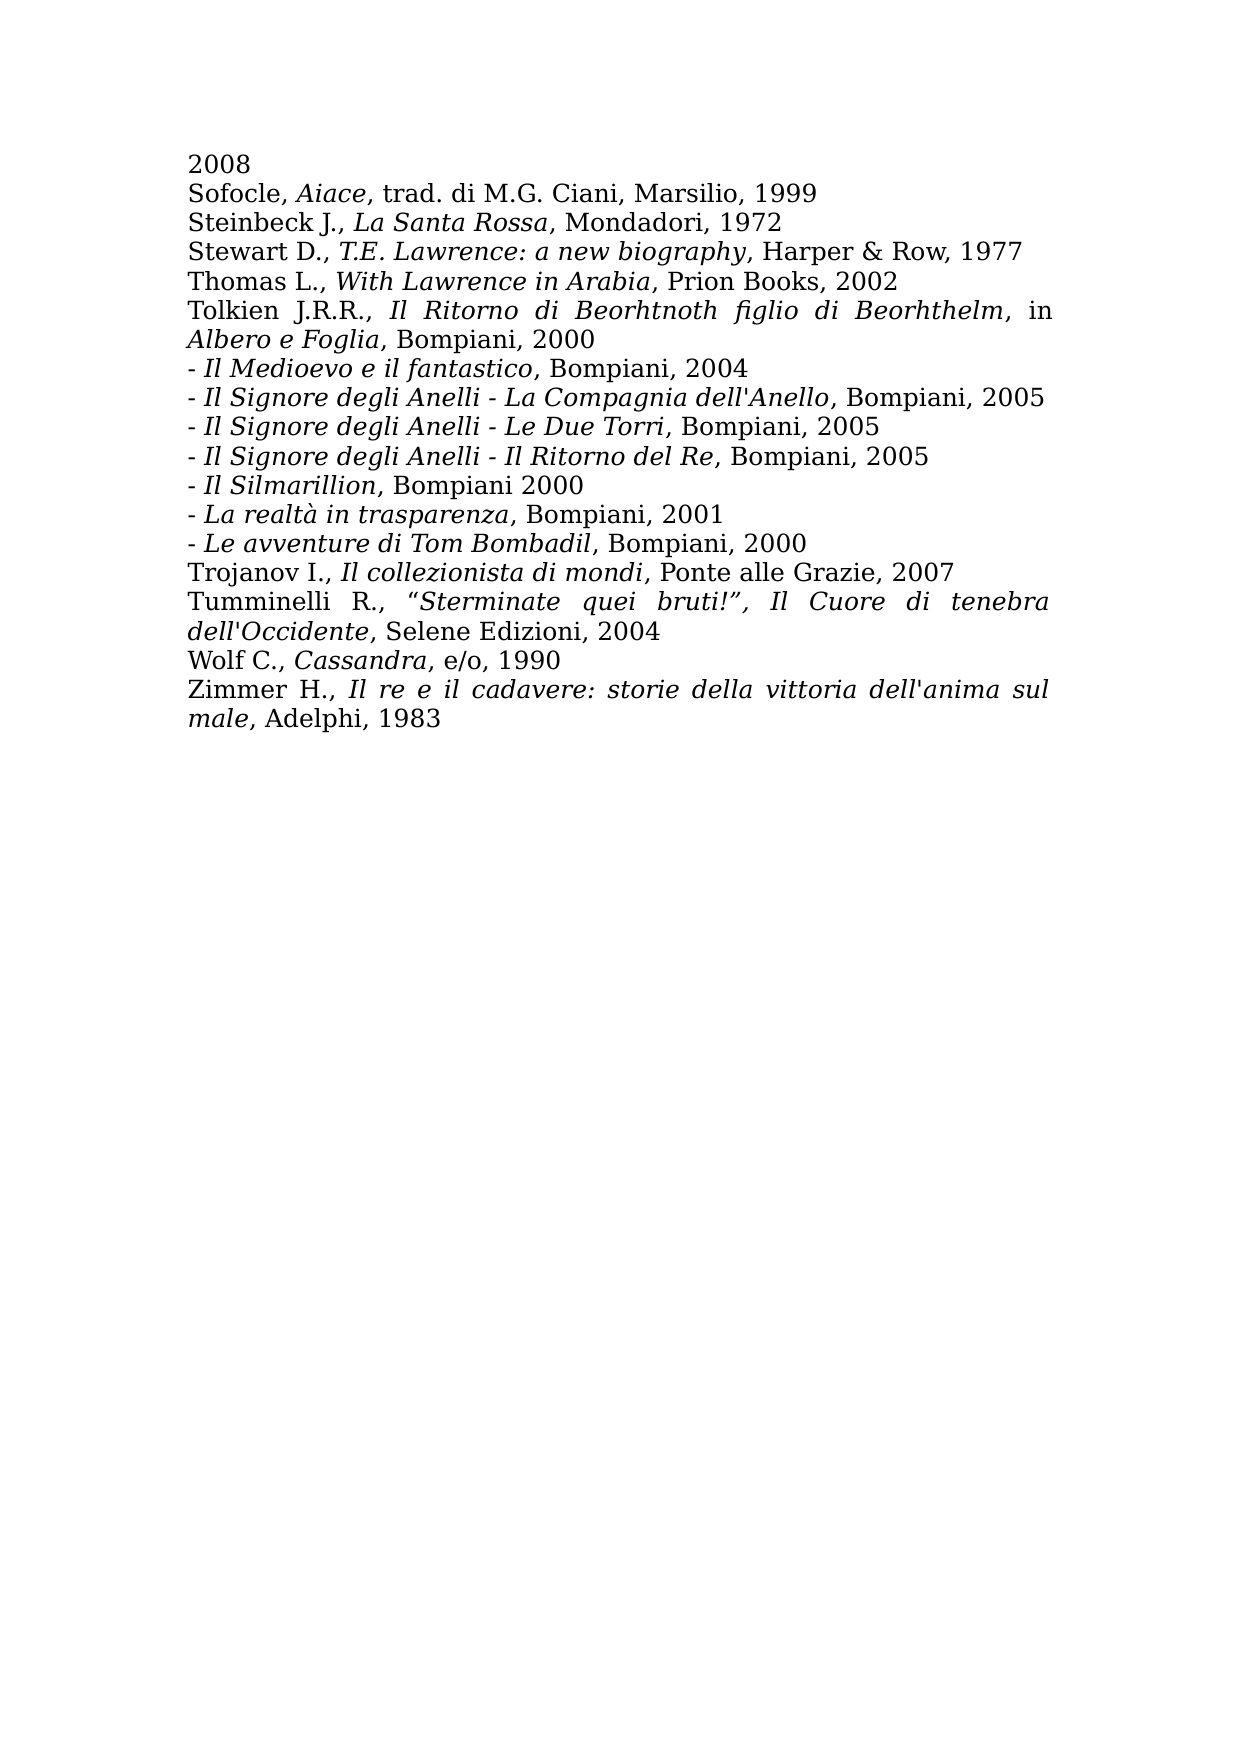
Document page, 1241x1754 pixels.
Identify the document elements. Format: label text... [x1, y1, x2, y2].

text Tolkien J.R.R., Il Ritorno di Beorhtnoth figlio di Beorhthelm, in Albero e Foglia, Bompiani, 2000 [187, 296, 1053, 354]
text Thomas L., With Lawrence in Arabia, Prion Books, 2002 [187, 267, 1053, 296]
text Tumminelli R., “Sterminate quei bruti!”, Il Cuore di tenebra dell'Occidente, Selene Edizioni, 2004 [187, 587, 1053, 646]
text - Il Signore degli Anelli - Il Ritorno del Re, Bompiani, 2005 [187, 442, 1053, 471]
text Sofocle, Aiace, trad. di M.G. Ciani, Marsilio, 1999 [187, 179, 1053, 208]
text Trojanov I., Il collezionista di mondi, Ponte alle Grazie, 2007 [187, 558, 1053, 587]
text - Il Silmarillion, Bompiani 2000 [187, 471, 1053, 500]
text Wolf C., Cassandra, e/o, 1990 [187, 646, 1053, 675]
text - Il Signore degli Anelli - Le Due Torri, Bompiani, 2005 [187, 412, 1053, 442]
text - Le avventure di Tom Bombadil, Bompiani, 2000 [187, 529, 1053, 558]
text - La realtà in trasparenza, Bompiani, 2001 [187, 500, 1053, 529]
text - Il Signore degli Anelli - La Compagnia dell'Anello, Bompiani, 2005 [187, 383, 1053, 412]
text Zimmer H., Il re e il cadavere: storie della vittoria dell'anima sul male, Adelphi, 1983 [187, 675, 1053, 733]
text Steinbeck J., La Santa Rossa, Mondadori, 1972 [187, 208, 1053, 237]
text 2008 [187, 150, 1053, 179]
text - Il Medioevo e il fantastico, Bompiani, 2004 [187, 354, 1053, 383]
text Stewart D., T.E. Lawrence: a new biography, Harper & Row, 1977 [187, 237, 1053, 267]
